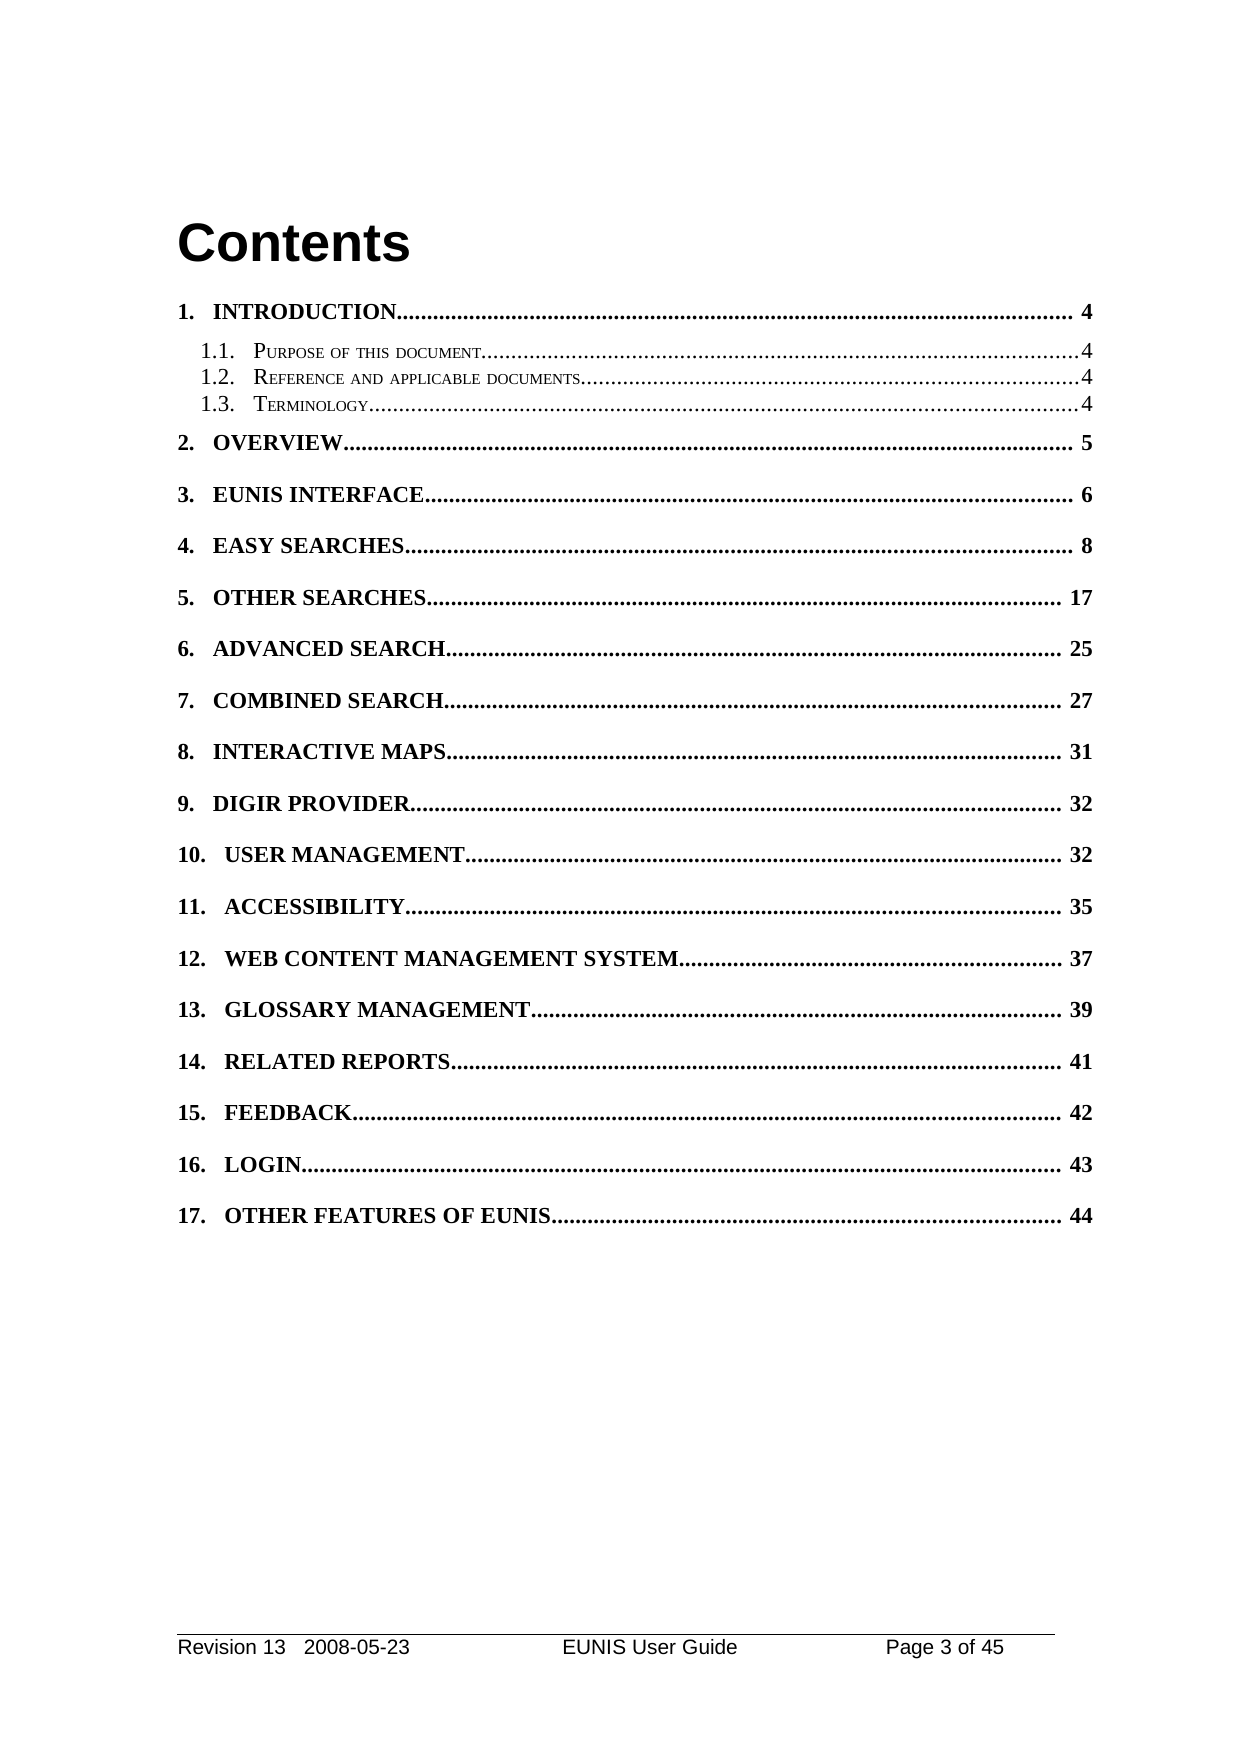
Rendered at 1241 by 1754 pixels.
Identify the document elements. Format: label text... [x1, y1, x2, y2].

text 1.2. Reference and applicable documents 4 [200, 363, 1092, 390]
text 12. Web content management system 37 [177, 944, 1092, 971]
text 10. User management 32 [177, 841, 1092, 868]
text 11. Accessibility 35 [177, 893, 1092, 919]
text 13. Glossary management 39 [177, 996, 1092, 1023]
text 6. Advanced search 25 [177, 635, 1092, 662]
text 14. Related reports 41 [177, 1048, 1092, 1074]
text 4. Easy searches 8 [177, 532, 1092, 558]
text 3. EUNIS interface 6 [177, 480, 1092, 507]
text 9. DiGIR Provider 32 [177, 790, 1092, 816]
text 1.3. Terminology 4 [200, 390, 1092, 416]
text 7. Combined search 27 [177, 687, 1092, 713]
subtitle Contents [177, 210, 1092, 273]
text 16. Login 43 [177, 1151, 1092, 1177]
text 5. Other searches 17 [177, 583, 1092, 610]
text 1. Introduction 4 [177, 298, 1092, 324]
text 15. Feedback 42 [177, 1099, 1092, 1126]
text 17. Other features of EUNIS 44 [177, 1202, 1092, 1229]
text 1.1. Purpose of this document 4 [200, 337, 1092, 363]
text 8. Interactive maps 31 [177, 738, 1092, 765]
text 2. Overview 5 [177, 429, 1092, 455]
